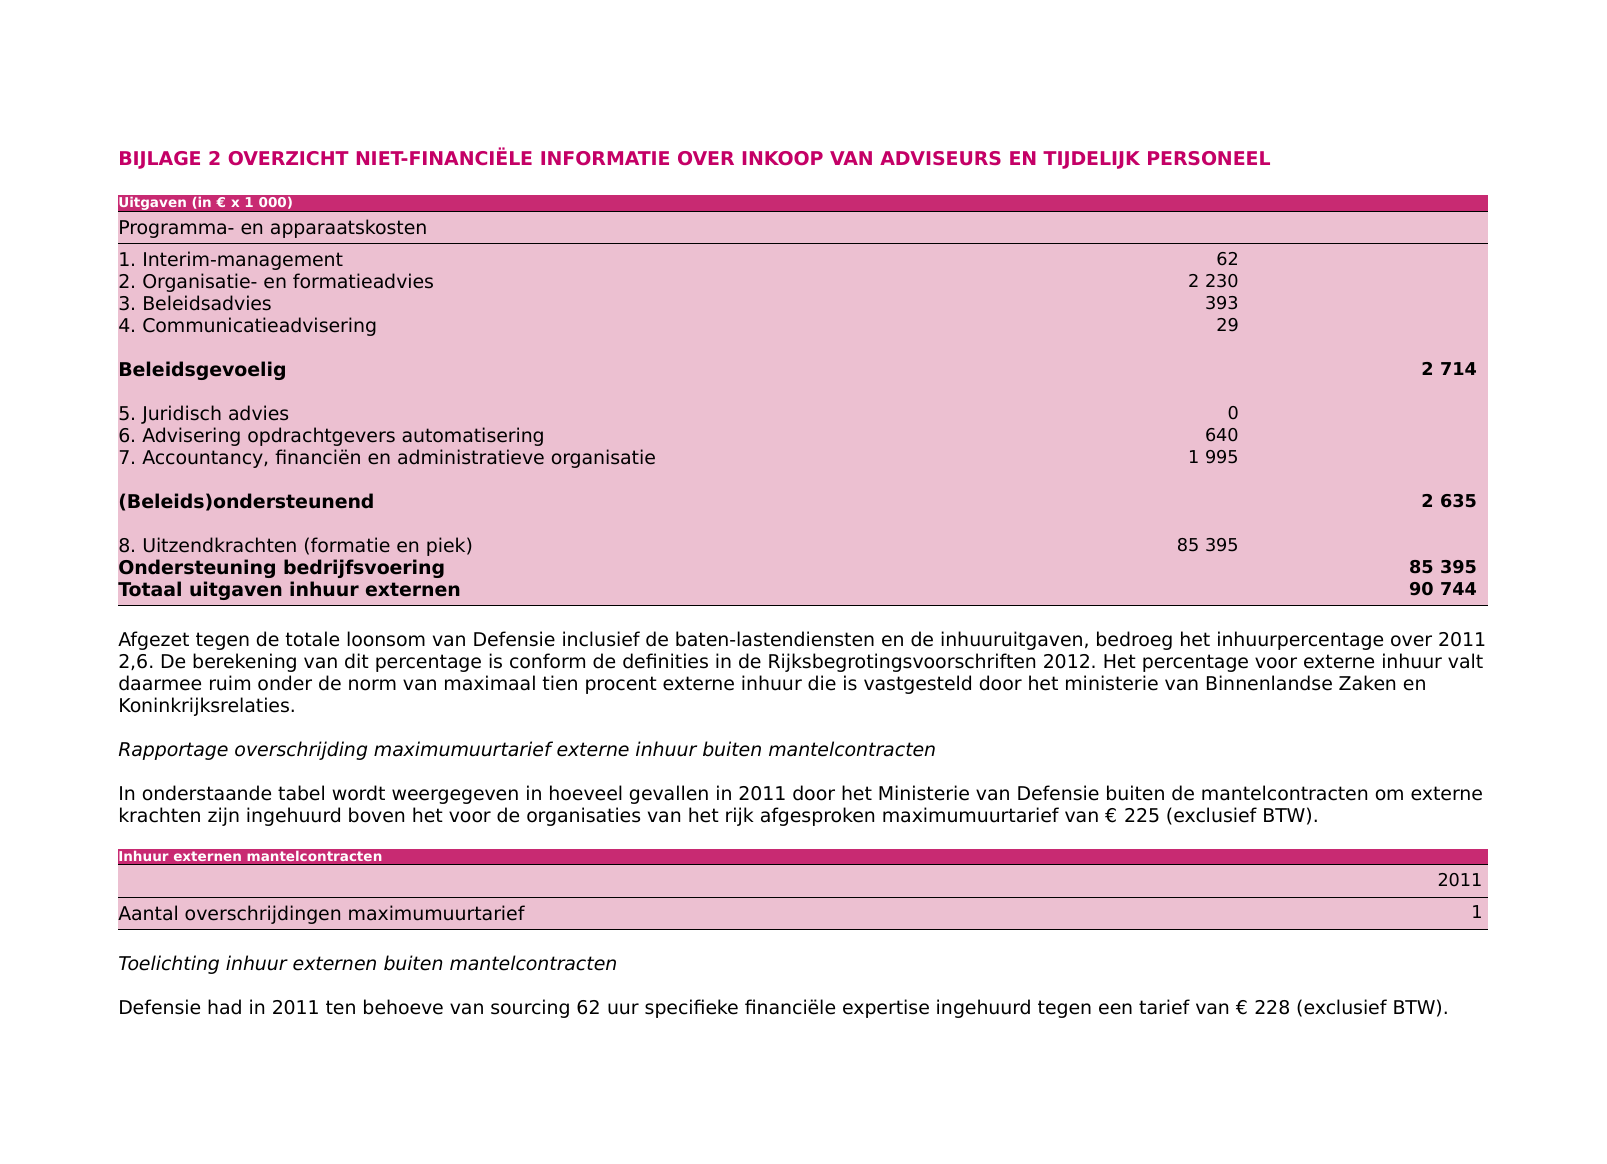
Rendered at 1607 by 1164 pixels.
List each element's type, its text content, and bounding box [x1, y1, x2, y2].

table_cell [118, 865, 1214, 897]
table_cell [1001, 491, 1244, 513]
table_cell [1001, 337, 1244, 359]
table_cell Aantal overschrijdingen maximumuurtarief [118, 898, 1214, 929]
table_cell 2. Organisatie- en formatieadvies [118, 271, 1001, 293]
table_cell [1245, 425, 1488, 447]
table_cell [1245, 381, 1488, 403]
text Defensie had in 2011 ten behoeve van sourcing 62 uur specifieke financiële expertise ingehuurd tegen een tarief van € 228 (exclusief BTW). [118, 997, 1488, 1018]
table_cell [1001, 513, 1244, 535]
table_cell [118, 337, 1001, 359]
table_cell 7. Accountancy, financiën en administratieve organisatie [118, 447, 1001, 469]
table_cell [1001, 557, 1244, 579]
table_cell [118, 469, 1001, 491]
table_cell [1001, 381, 1244, 403]
table_cell [1245, 212, 1488, 243]
table_cell 85 395 [1245, 557, 1488, 579]
subtitle BIJLAGE 2 OVERZICHT NIET-FINANCIËLE INFORMATIE OVER INKOOP VAN ADVISEURS EN TIJDELIJK PERSONEEL [118, 148, 1488, 170]
table_cell 1. Interim-management [118, 244, 1001, 271]
table_cell 6. Advisering opdrachtgevers automatisering [118, 425, 1001, 447]
table_cell 2 635 [1245, 491, 1488, 513]
table_cell 393 [1001, 293, 1244, 315]
text Afgezet tegen de totale loonsom van Defensie inclusief de baten-lastendiensten en de inhuuruitgaven, bedroeg het inhuurpercentage over 2011 2,6. De berekening van dit percentage is conform de definities in de Rijksbegrotingsvoorschriften 2012. Het percentage voor externe inhuur valt daarmee ruim onder de norm van maximaal tien procent externe inhuur die is vastgesteld door het ministerie van Binnenlandse Zaken en Koninkrijksrelaties. [118, 628, 1488, 716]
table_cell 85 395 [1001, 535, 1244, 557]
table_cell [118, 513, 1001, 535]
table_cell 29 [1001, 315, 1244, 337]
table_cell Beleidsgevoelig [118, 359, 1001, 381]
table_cell [1245, 447, 1488, 469]
table_cell Programma- en apparaatskosten [118, 212, 1001, 243]
table_cell 640 [1001, 425, 1244, 447]
table_cell [118, 381, 1001, 403]
table_cell Ondersteuning bedrijfsvoering [118, 557, 1001, 579]
table_cell [1245, 469, 1488, 491]
table_cell 5. Juridisch advies [118, 403, 1001, 425]
table_cell [1245, 315, 1488, 337]
table_cell 62 [1001, 244, 1244, 271]
table_cell [1245, 293, 1488, 315]
subtitle Toelichting inhuur externen buiten mantelcontracten [118, 952, 1488, 974]
table_cell (Beleids)ondersteunend [118, 491, 1001, 513]
table_cell [1245, 403, 1488, 425]
table_header Uitgaven (in € x 1 000) [118, 195, 1488, 211]
table_cell 1 [1214, 898, 1488, 929]
table_cell 0 [1001, 403, 1244, 425]
table_cell [1245, 337, 1488, 359]
text In onderstaande tabel wordt weergegeven in hoeveel gevallen in 2011 door het Ministerie van Defensie buiten de mantelcontracten om externe krachten zijn ingehuurd boven het voor de organisaties van het rijk afgesproken maximumuurtarief van € 225 (exclusief BTW). [118, 783, 1488, 827]
subtitle Rapportage overschrijding maximumuurtarief externe inhuur buiten mantelcontracten [118, 739, 1488, 761]
table_cell [1245, 513, 1488, 535]
table_cell [1001, 469, 1244, 491]
table_cell [1245, 244, 1488, 271]
table_cell [1245, 271, 1488, 293]
table_header Inhuur externen mantelcontracten [118, 849, 1488, 864]
table_cell 2 714 [1245, 359, 1488, 381]
table_cell 90 744 [1245, 579, 1488, 605]
table_cell 8. Uitzendkrachten (formatie en piek) [118, 535, 1001, 557]
table_cell [1001, 359, 1244, 381]
table_cell 2 230 [1001, 271, 1244, 293]
table_cell [1001, 579, 1244, 605]
table_cell 3. Beleidsadvies [118, 293, 1001, 315]
table_cell [1001, 212, 1244, 243]
table_cell 4. Communicatieadvisering [118, 315, 1001, 337]
table_cell Totaal uitgaven inhuur externen [118, 579, 1001, 605]
table_cell [1245, 535, 1488, 557]
table_cell 1 995 [1001, 447, 1244, 469]
table_cell 2011 [1214, 865, 1488, 897]
